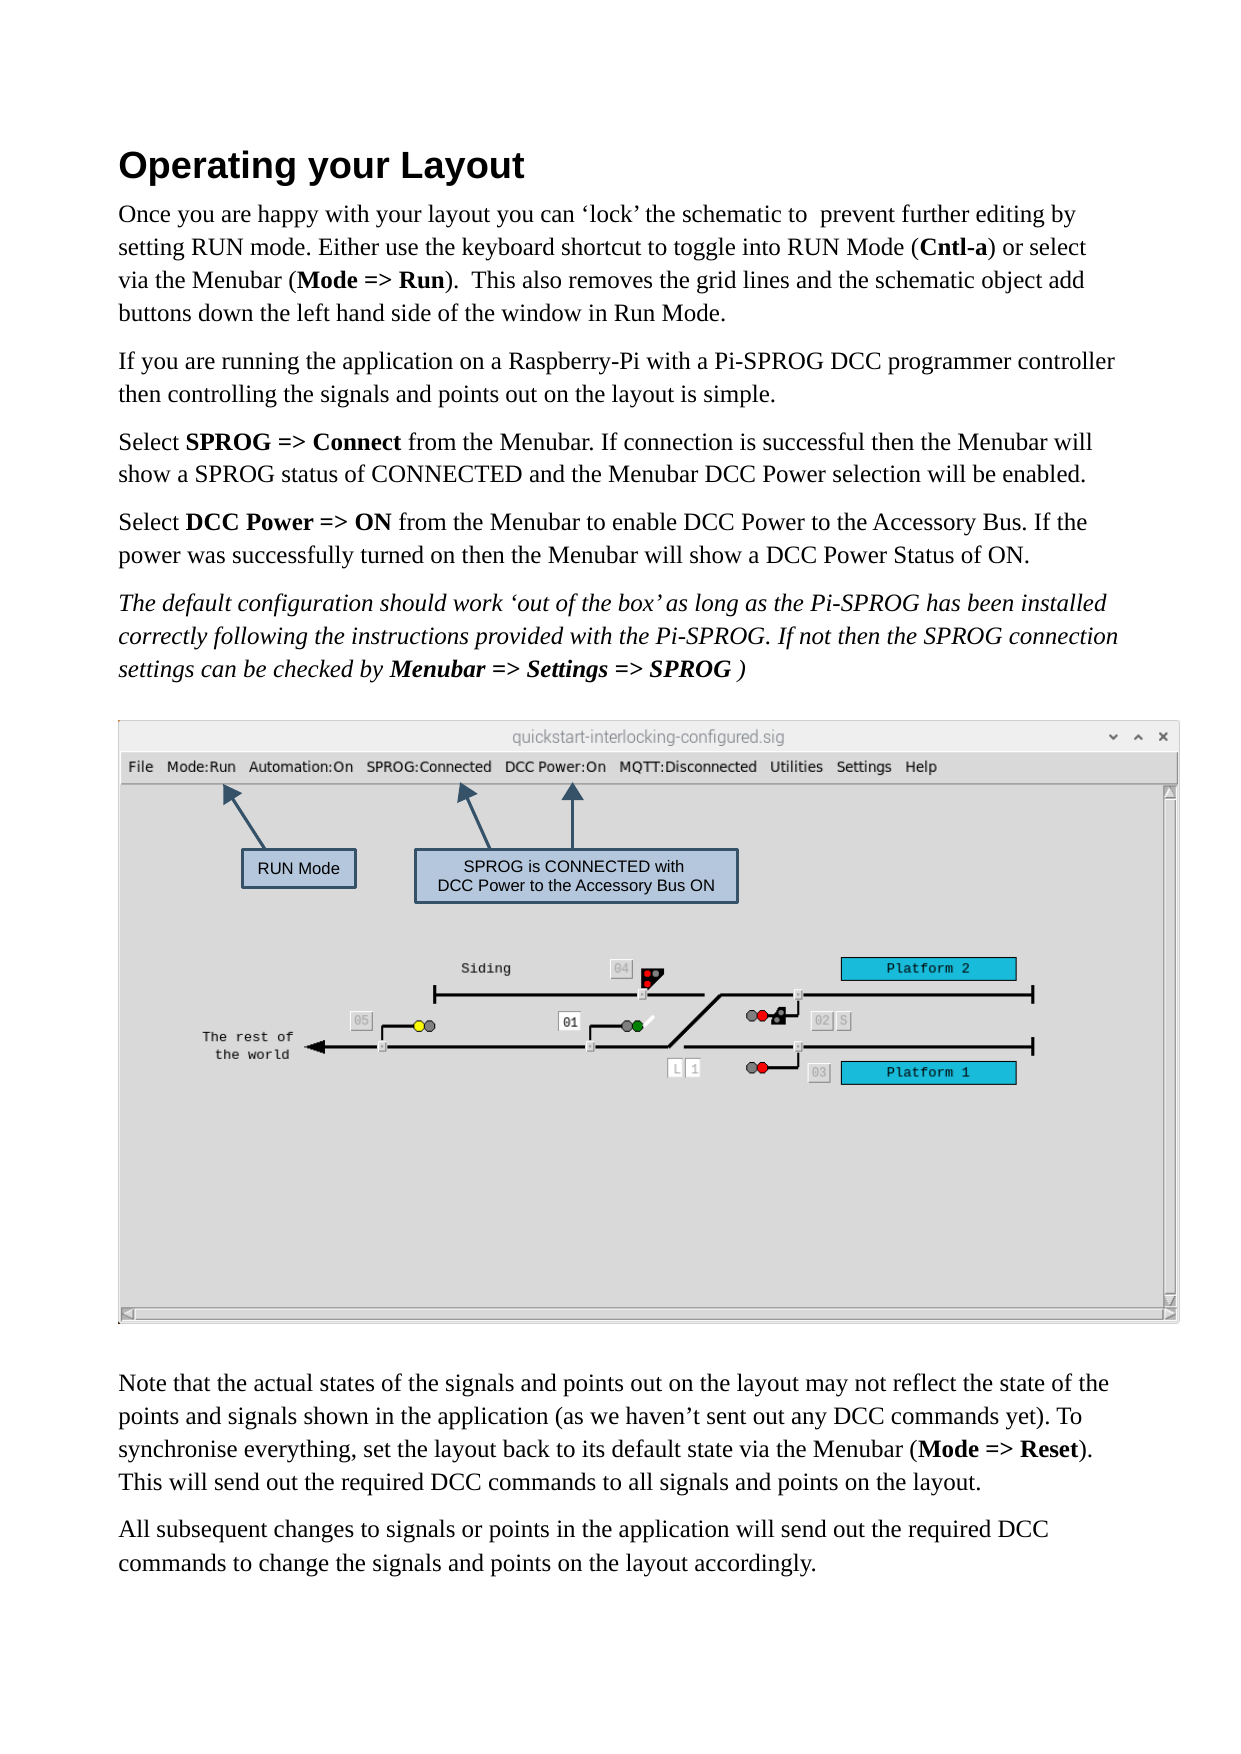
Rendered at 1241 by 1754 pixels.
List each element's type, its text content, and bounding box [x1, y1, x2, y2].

text Select DCC Power => ON from the Menubar to enable DCC Power to the Accessory Bus. If the power was successfully turned on then the Menubar will show a DCC Power Status of ON. [118, 507, 1122, 569]
text Note that the actual states of the signals and points out on the layout may not reflect the state of the points and signals shown in the application (as we haven’t sent out any DCC commands yet). To synchronise everything, set the layout back to its default state via the Menubar (Mode => Reset). This will send out the required DCC commands to all signals and points on the layout. [118, 1368, 1122, 1496]
text The default configuration should work ‘out of the box’ as long as the Pi-SPROG has been installed correctly following the instructions provided with the Pi-SPROG. If not then the SPROG connection settings can be checked by Menubar => Settings => SPROG ) [118, 588, 1122, 683]
subtitle Operating your Layout [118, 143, 1122, 187]
text All subsequent changes to signals or points in the application will send out the required DCC commands to change the signals and points on the layout accordingly. [118, 1514, 1122, 1576]
text Select SPROG => Connect from the Menubar. If connection is successful then the Menubar will show a SPROG status of CONNECTED and the Menubar DCC Power selection will be enabled. [118, 427, 1122, 488]
text Once you are happy with your layout you can ‘lock’ the schematic to prevent further editing by setting RUN mode. Either use the keyboard shortcut to toggle into RUN Mode (Cntl-a) or select via the Menubar (Mode => Run). This also removes the grid lines and the schematic object add buttons down the left hand side of the window in Run Mode. [118, 199, 1122, 327]
text If you are running the application on a Raspberry-Pi with a Pi-SPROG DCC programmer controller then controlling the signals and points out on the layout is simple. [118, 346, 1122, 408]
picture [118, 720, 1180, 1324]
